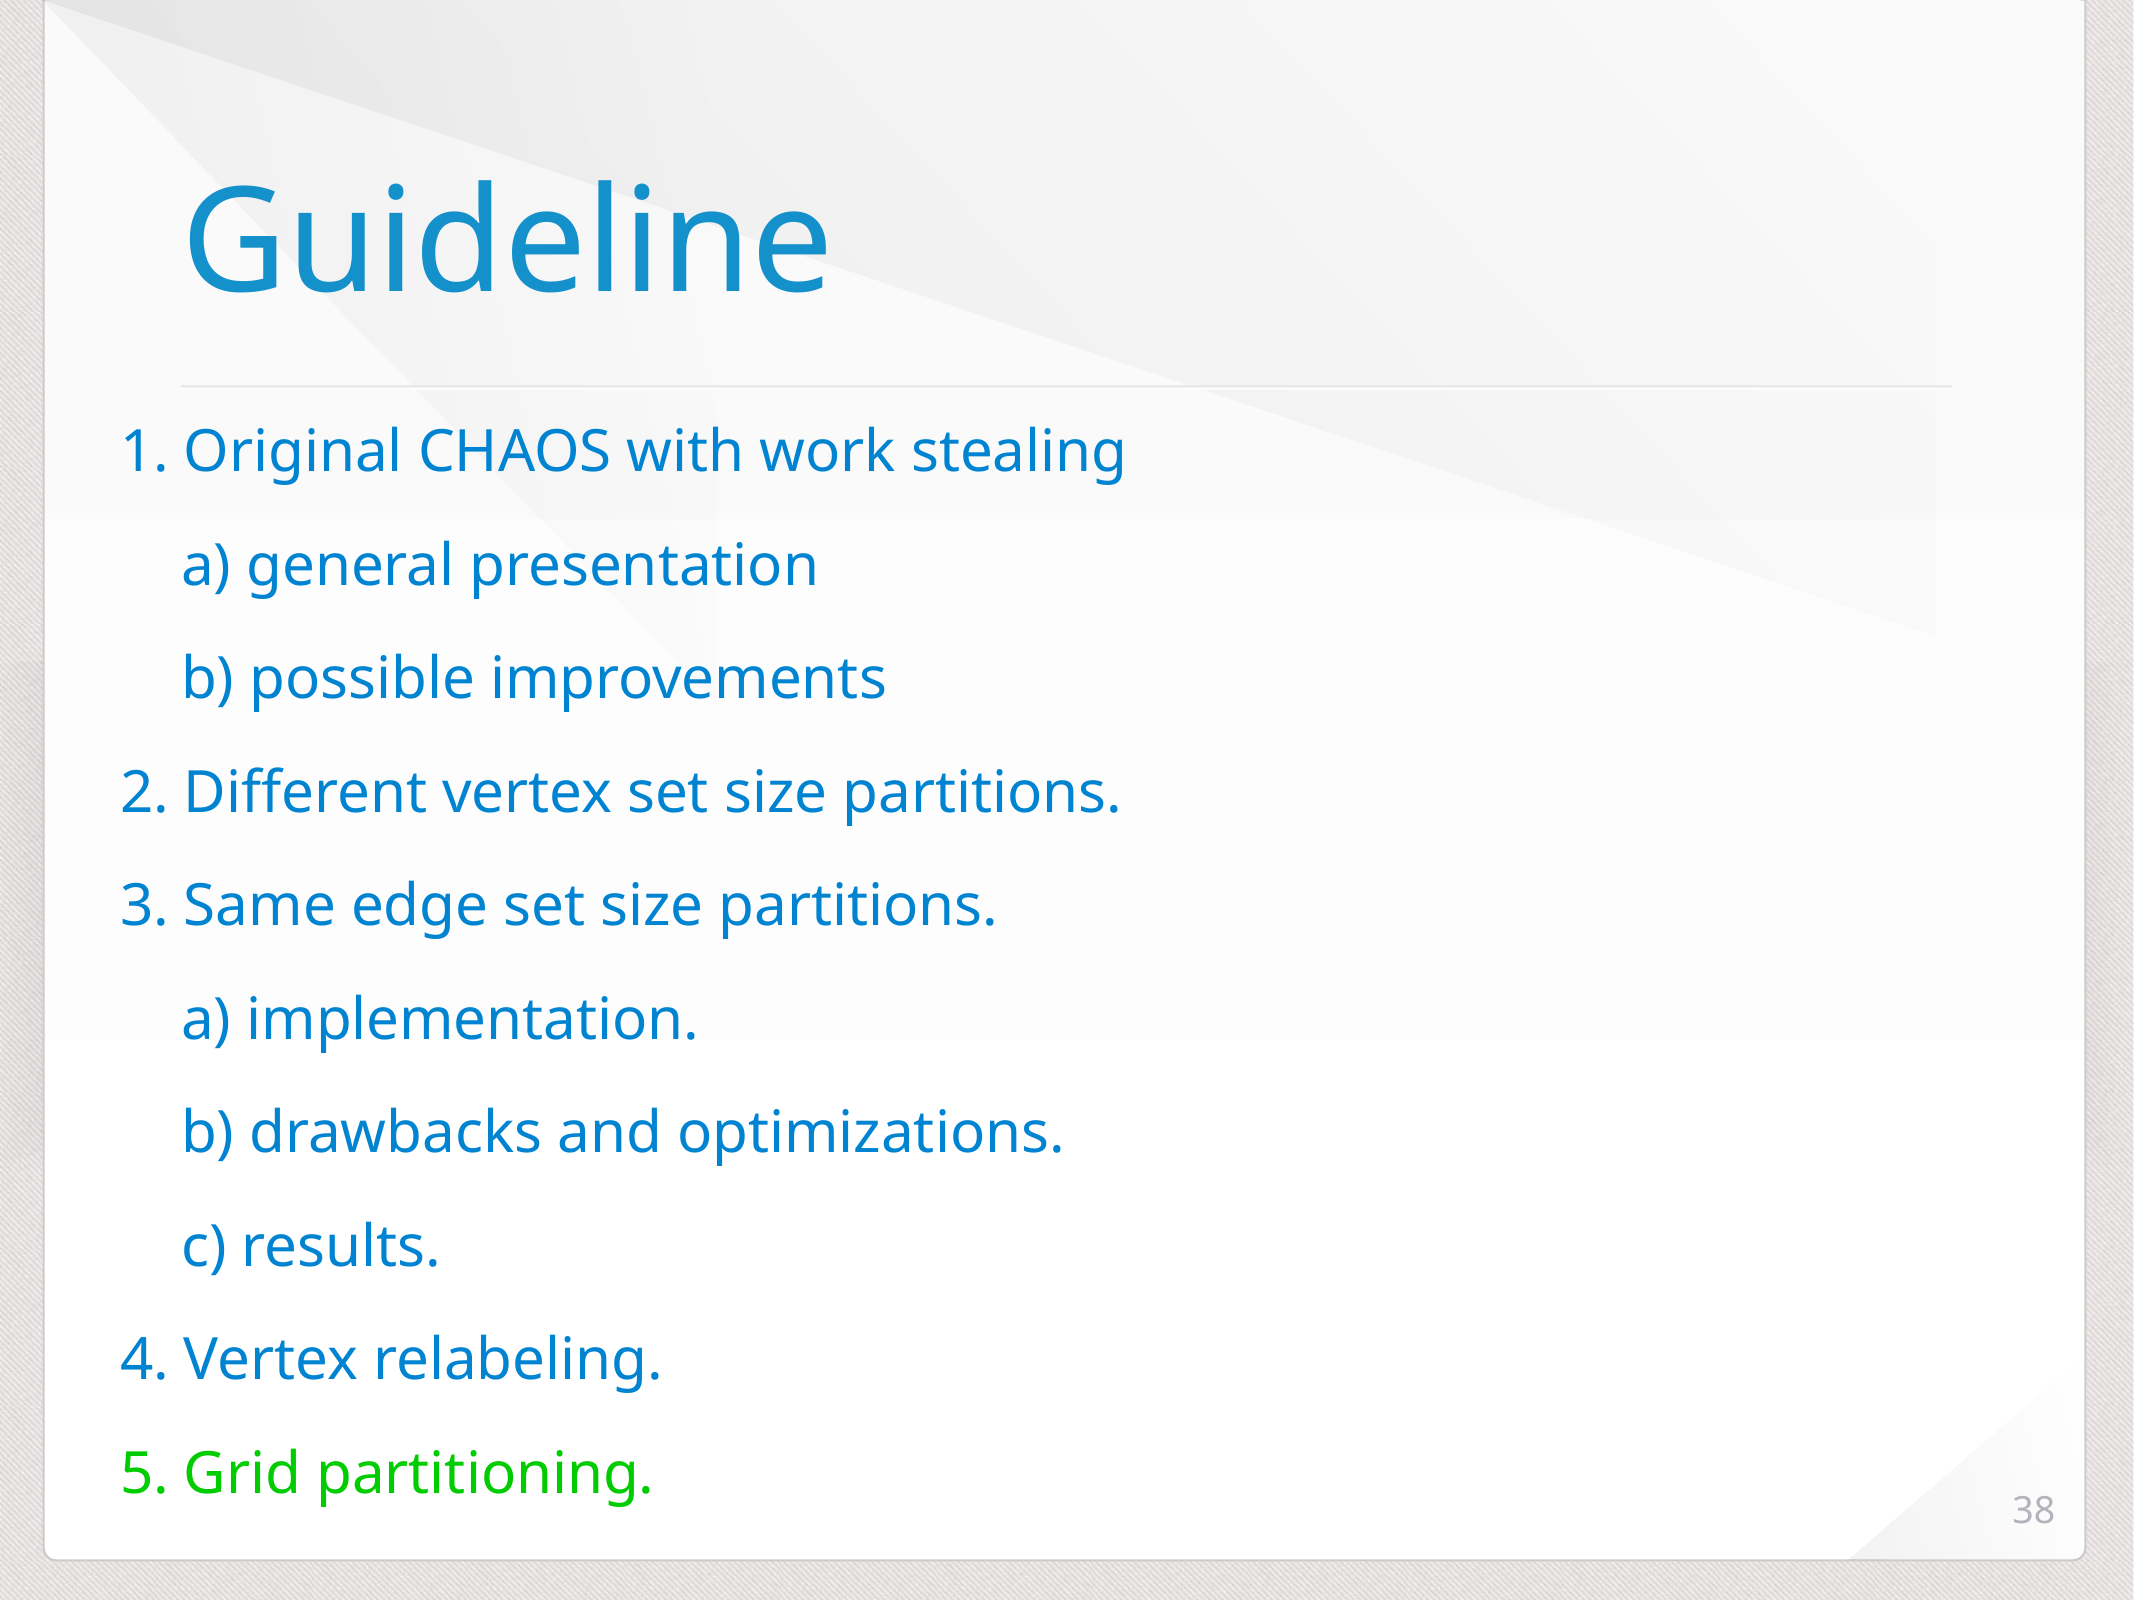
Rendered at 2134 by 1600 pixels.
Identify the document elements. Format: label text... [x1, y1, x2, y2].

picture [0, 0, 2134, 1600]
slide_number [1909, 1476, 2071, 1548]
list 1. Original CHAOS with work stealing a) general presentation b) possible improvements 2. Different vertex set size partitions. 3. Same edge set size partitions. a) implementation. b) drawbacks and optimizations. c) results. 4. Vertex relabeling. 5. Grid partitioning. [120, 300, 1438, 1259]
title Guideline [181, 145, 1953, 355]
